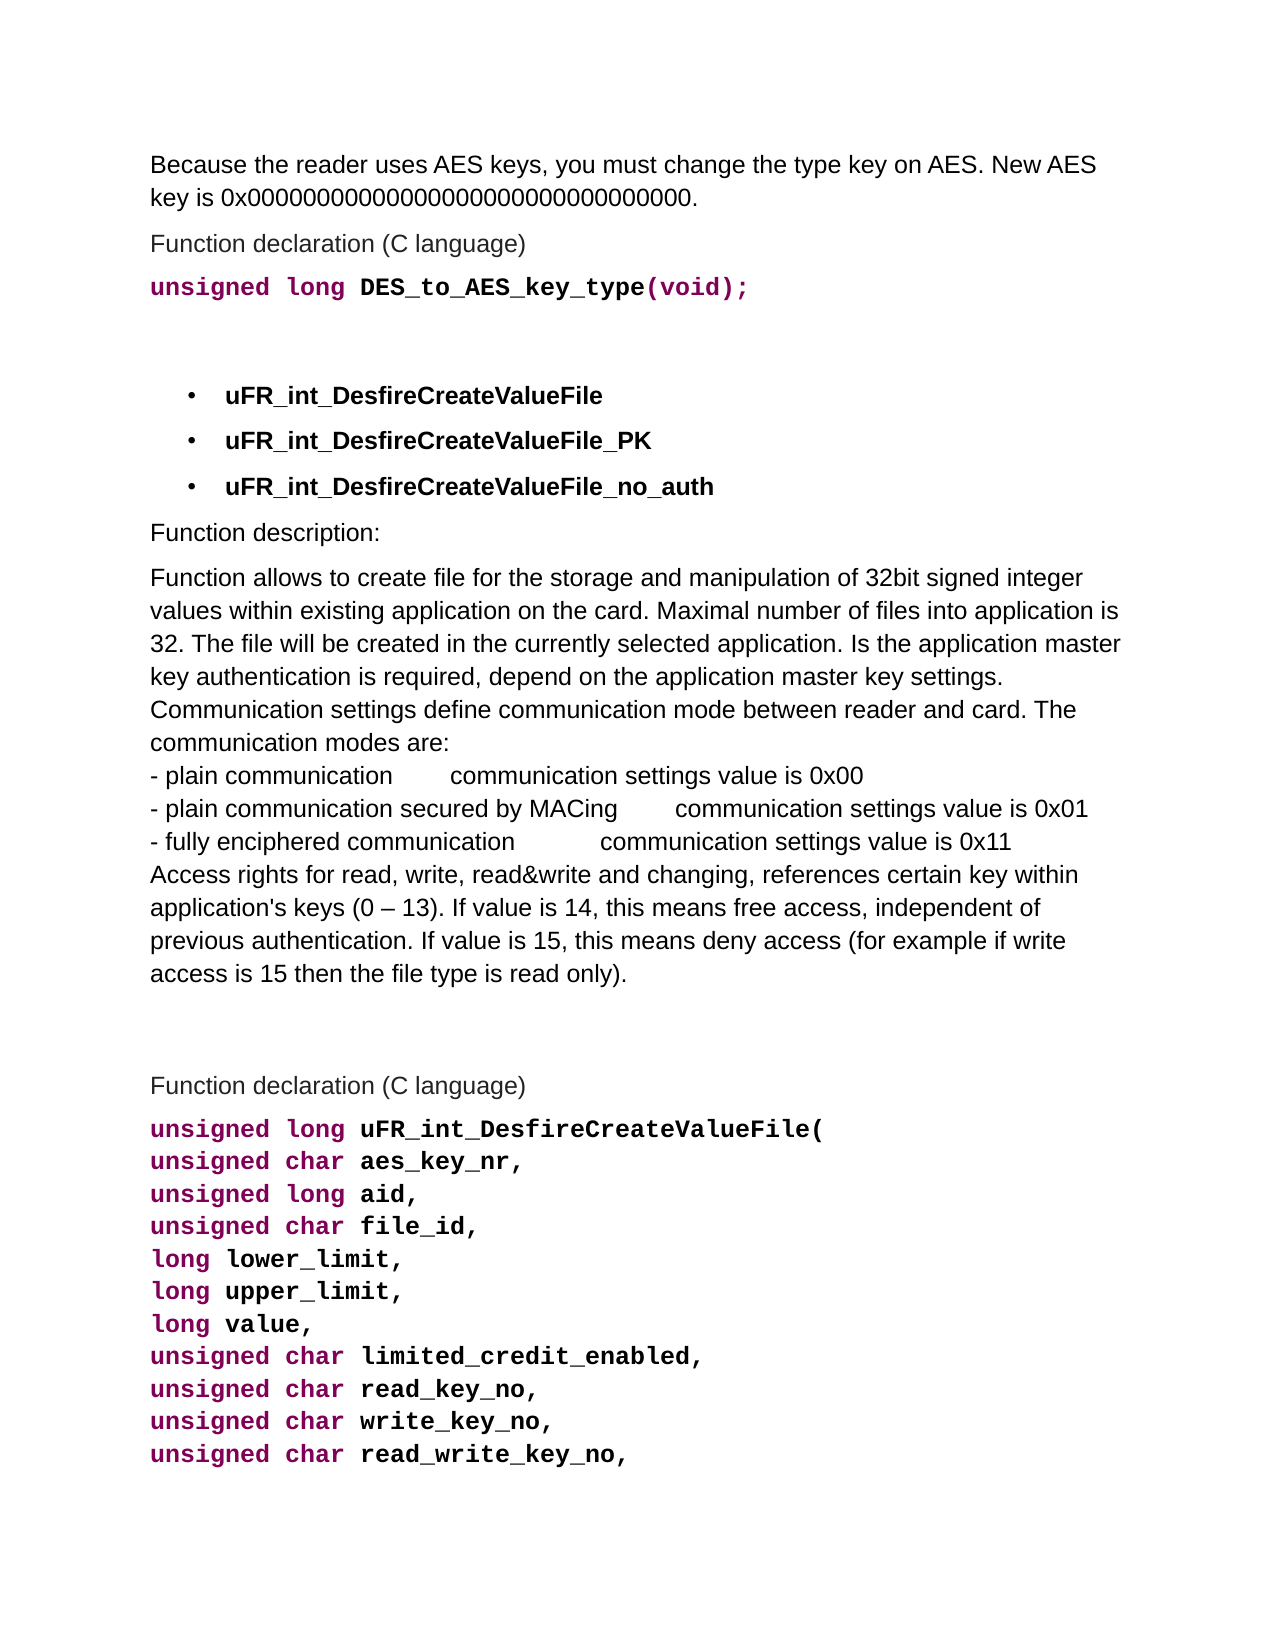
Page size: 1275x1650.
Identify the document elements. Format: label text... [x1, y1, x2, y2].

text Function allows to create file for the storage and manipulation of 32bit signed integer values within existing application on the card. Maximal number of files into application is 32. The file will be created in the currently selected application. Is the application master key authentication is required, depend on the application master key settings. Communication settings define communication mode between reader and card. The communication modes are: - plain communication communication settings value is 0x00 - plain communication secured by MACing communication settings value is 0x01 - fully enciphered communication communication settings value is 0x11 Access rights for read, write, read&write and changing, references certain key within application's keys (0 – 13). If value is 14, this means free access, independent of previous authentication. If value is 15, this means deny access (for example if write access is 15 then the file type is read only). [150, 563, 1125, 1054]
text Function declaration (C language) [150, 228, 1125, 257]
text unsigned long uFR_int_DesfireCreateValueFile( unsigned char aes_key_nr, unsigned long aid, unsigned char file_id, long lower_limit, long upper_limit, long value, unsigned char limited_credit_enabled, unsigned char read_key_no, unsigned char write_key_no, unsigned char read_write_key_no, [150, 1116, 1125, 1470]
text unsigned long DES_to_AES_key_type(void); [150, 274, 1125, 302]
list uFR_int_DesfireCreateValueFile_no_auth [187, 472, 1125, 501]
list uFR_int_DesfireCreateValueFile_PK [187, 426, 1125, 455]
text Because the reader uses AES keys, you must change the type key on AES. New AES key is 0x00000000000000000000000000000000. [150, 150, 1125, 212]
text Function declaration (C language) [150, 1071, 1125, 1100]
text Function description: [150, 518, 1125, 546]
list uFR_int_DesfireCreateValueFile [187, 381, 1125, 409]
